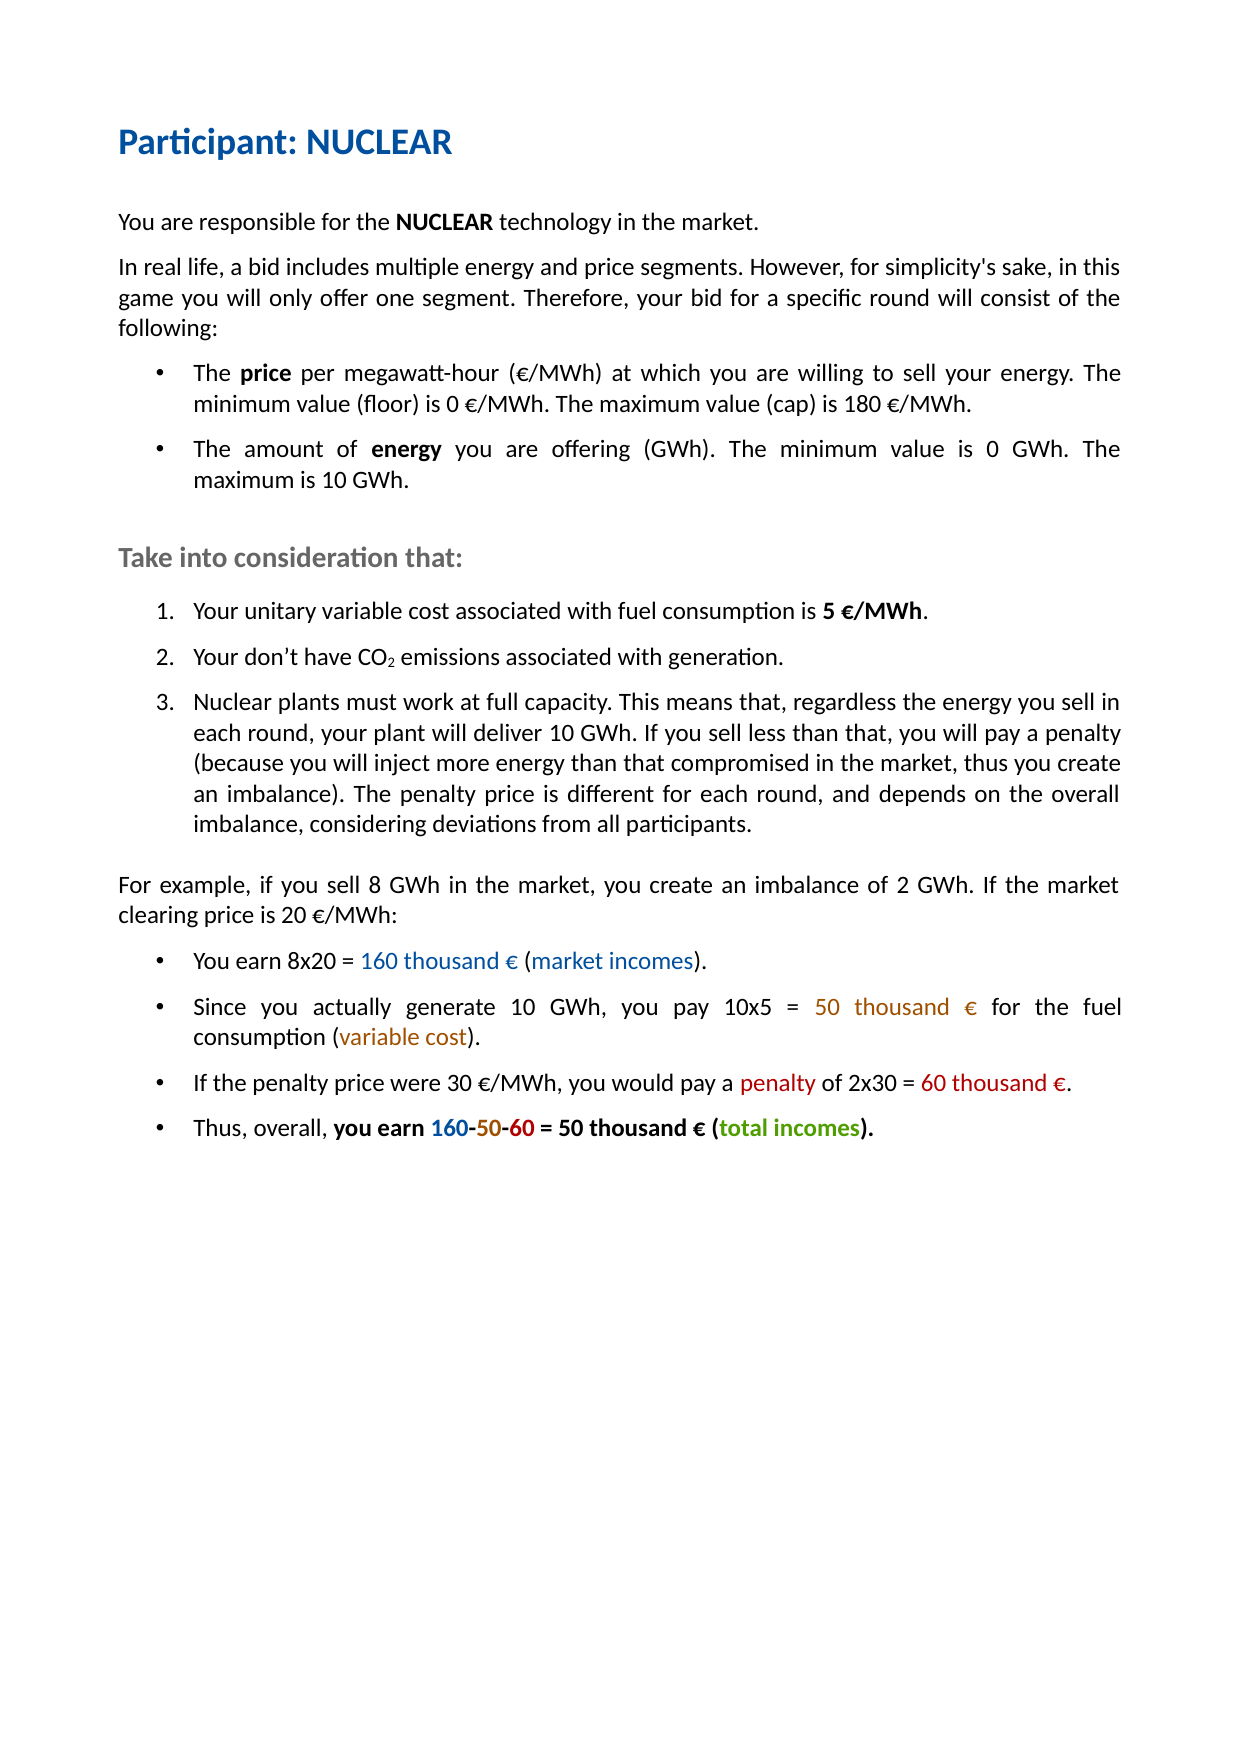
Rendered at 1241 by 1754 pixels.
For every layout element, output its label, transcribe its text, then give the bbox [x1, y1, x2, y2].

list You earn 8x20 = 160 thousand € (market incomes). [156, 945, 1122, 976]
list Since you actually generate 10 GWh, you pay 10x5 = 50 thousand € for the fuel consumption (variable cost). [156, 991, 1122, 1052]
text In real life, a bid includes multiple energy and price segments. However, for simplicity's sake, in this game you will only offer one segment. Therefore, your bid for a specific round will consist of the following: [118, 251, 1122, 343]
list Nuclear plants must work at full capacity. This means that, regardless the energy you sell in each round, your plant will deliver 10 GWh. If you sell less than that, you will pay a penalty (because you will inject more energy than that compromised in the market, thus you create an imbalance). The penalty price is different for each round, and depends on the overall imbalance, considering deviations from all participants. [156, 687, 1122, 839]
subtitle Take into consideration that: [118, 539, 1122, 574]
text For example, if you sell 8 GWh in the market, you create an imbalance of 2 GWh. If the market clearing price is 20 €/MWh: [118, 869, 1122, 930]
list Thus, overall, you earn 160-50-60 = 50 thousand € (total incomes). [156, 1112, 1122, 1143]
text You are responsible for the NUCLEAR technology in the market. [118, 206, 1122, 236]
list The price per megawatt-hour (€/MWh) at which you are willing to sell your energy. The minimum value (floor) is 0 €/MWh. The maximum value (cap) is 180 €/MWh. [156, 358, 1122, 419]
list Your unitary variable cost associated with fuel consumption is 5 €/MWh. [156, 596, 1122, 626]
subtitle Participant: NUCLEAR [118, 118, 1122, 164]
list Your don’t have CO2 emissions associated with generation. [156, 641, 1122, 672]
list If the penalty price were 30 €/MWh, you would pay a penalty of 2x30 = 60 thousand €. [156, 1067, 1122, 1097]
list The amount of energy you are offering (GWh). The minimum value is 0 GWh. The maximum is 10 GWh. [156, 433, 1122, 494]
